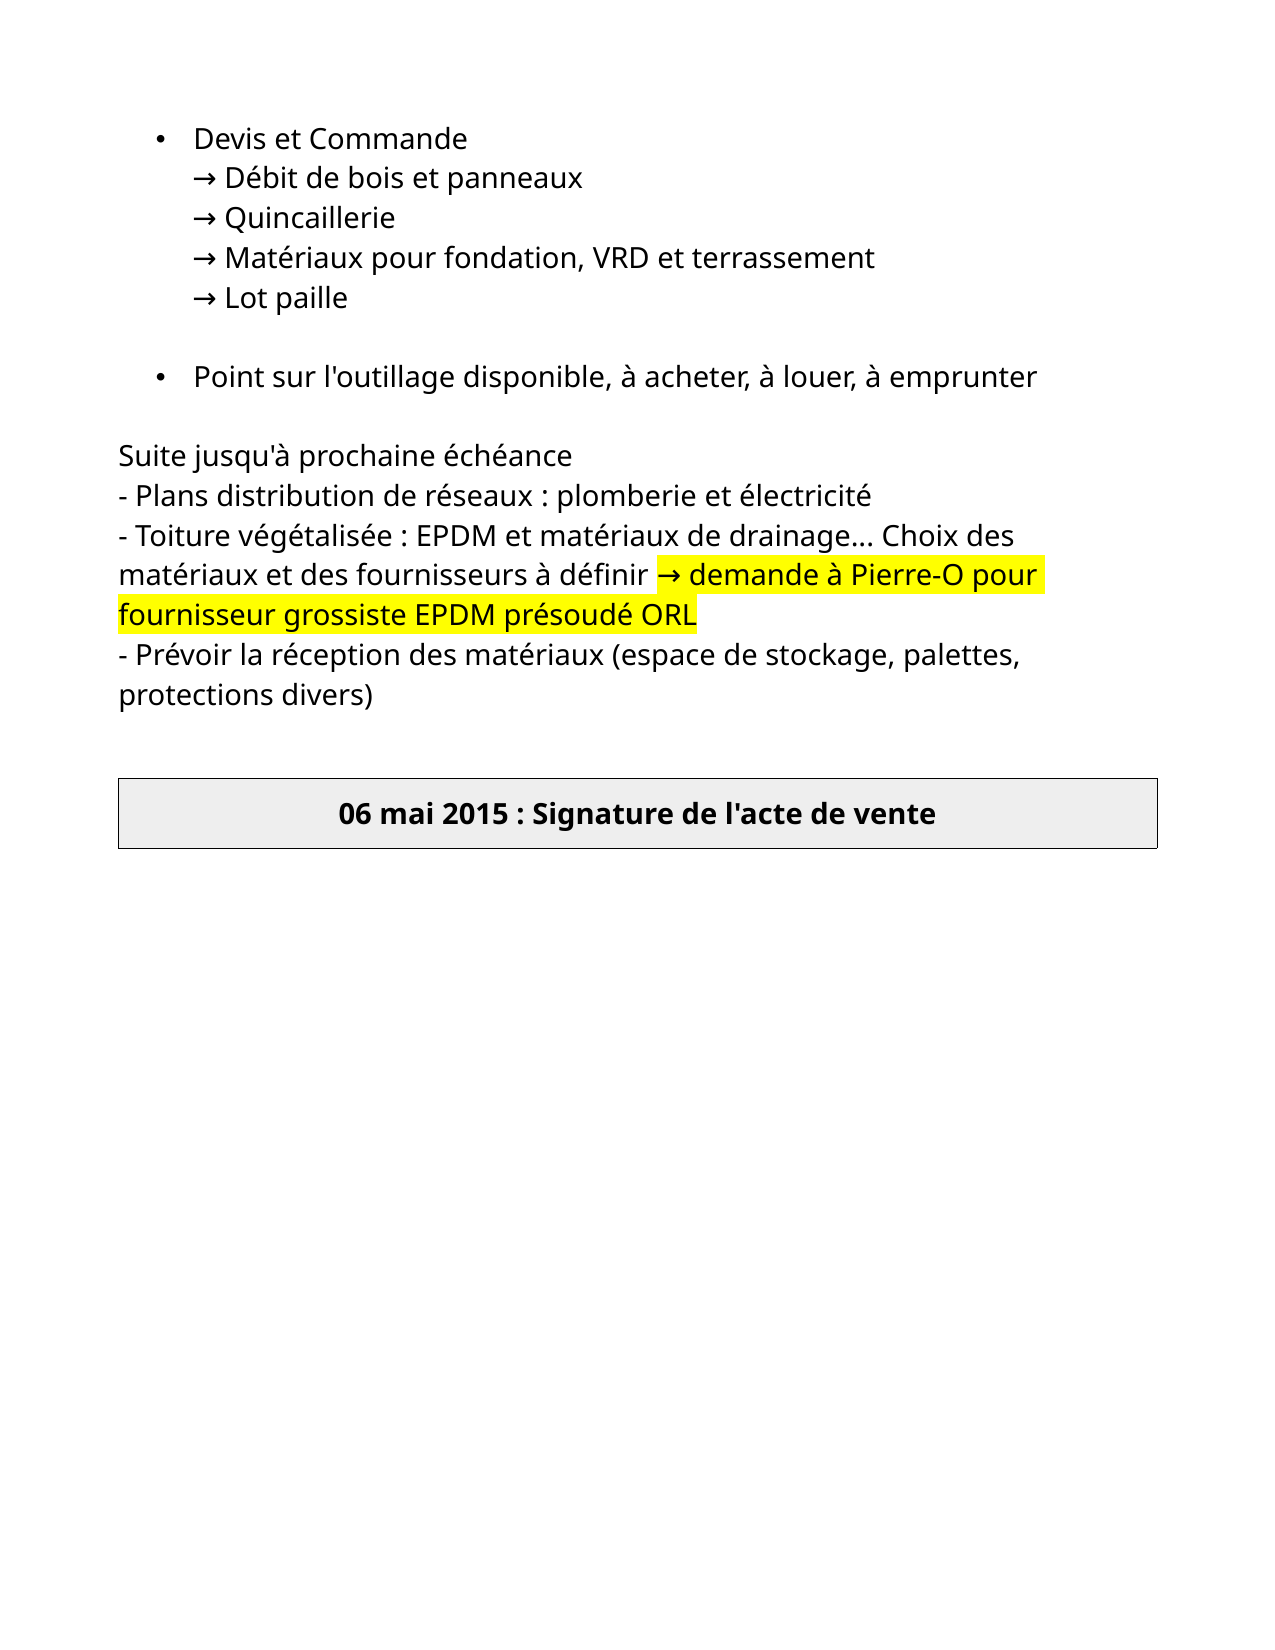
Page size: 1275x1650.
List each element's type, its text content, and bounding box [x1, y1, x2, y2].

text Suite jusqu'à prochaine échéance [118, 436, 1157, 475]
text → Quincaillerie [192, 197, 1157, 237]
list Devis et Commande [156, 118, 1157, 158]
list Point sur l'outillage disponible, à acheter, à louer, à emprunter [156, 356, 1157, 396]
text → Débit de bois et panneaux [192, 158, 1157, 197]
text - Prévoir la réception des matériaux (espace de stockage, palettes, protections divers) [118, 634, 1157, 713]
subtitle 06 mai 2015 : Signature de l'acte de vente [119, 779, 1157, 848]
text → Matériaux pour fondation, VRD et terrassement [192, 237, 1157, 277]
text - Toiture végétalisée : EPDM et matériaux de drainage... Choix des matériaux et des fournisseurs à définir → demande à Pierre-O pour fournisseur grossiste EPDM présoudé ORL [118, 515, 1157, 634]
text → Lot paille [192, 277, 1157, 317]
text - Plans distribution de réseaux : plomberie et électricité [118, 475, 1157, 515]
